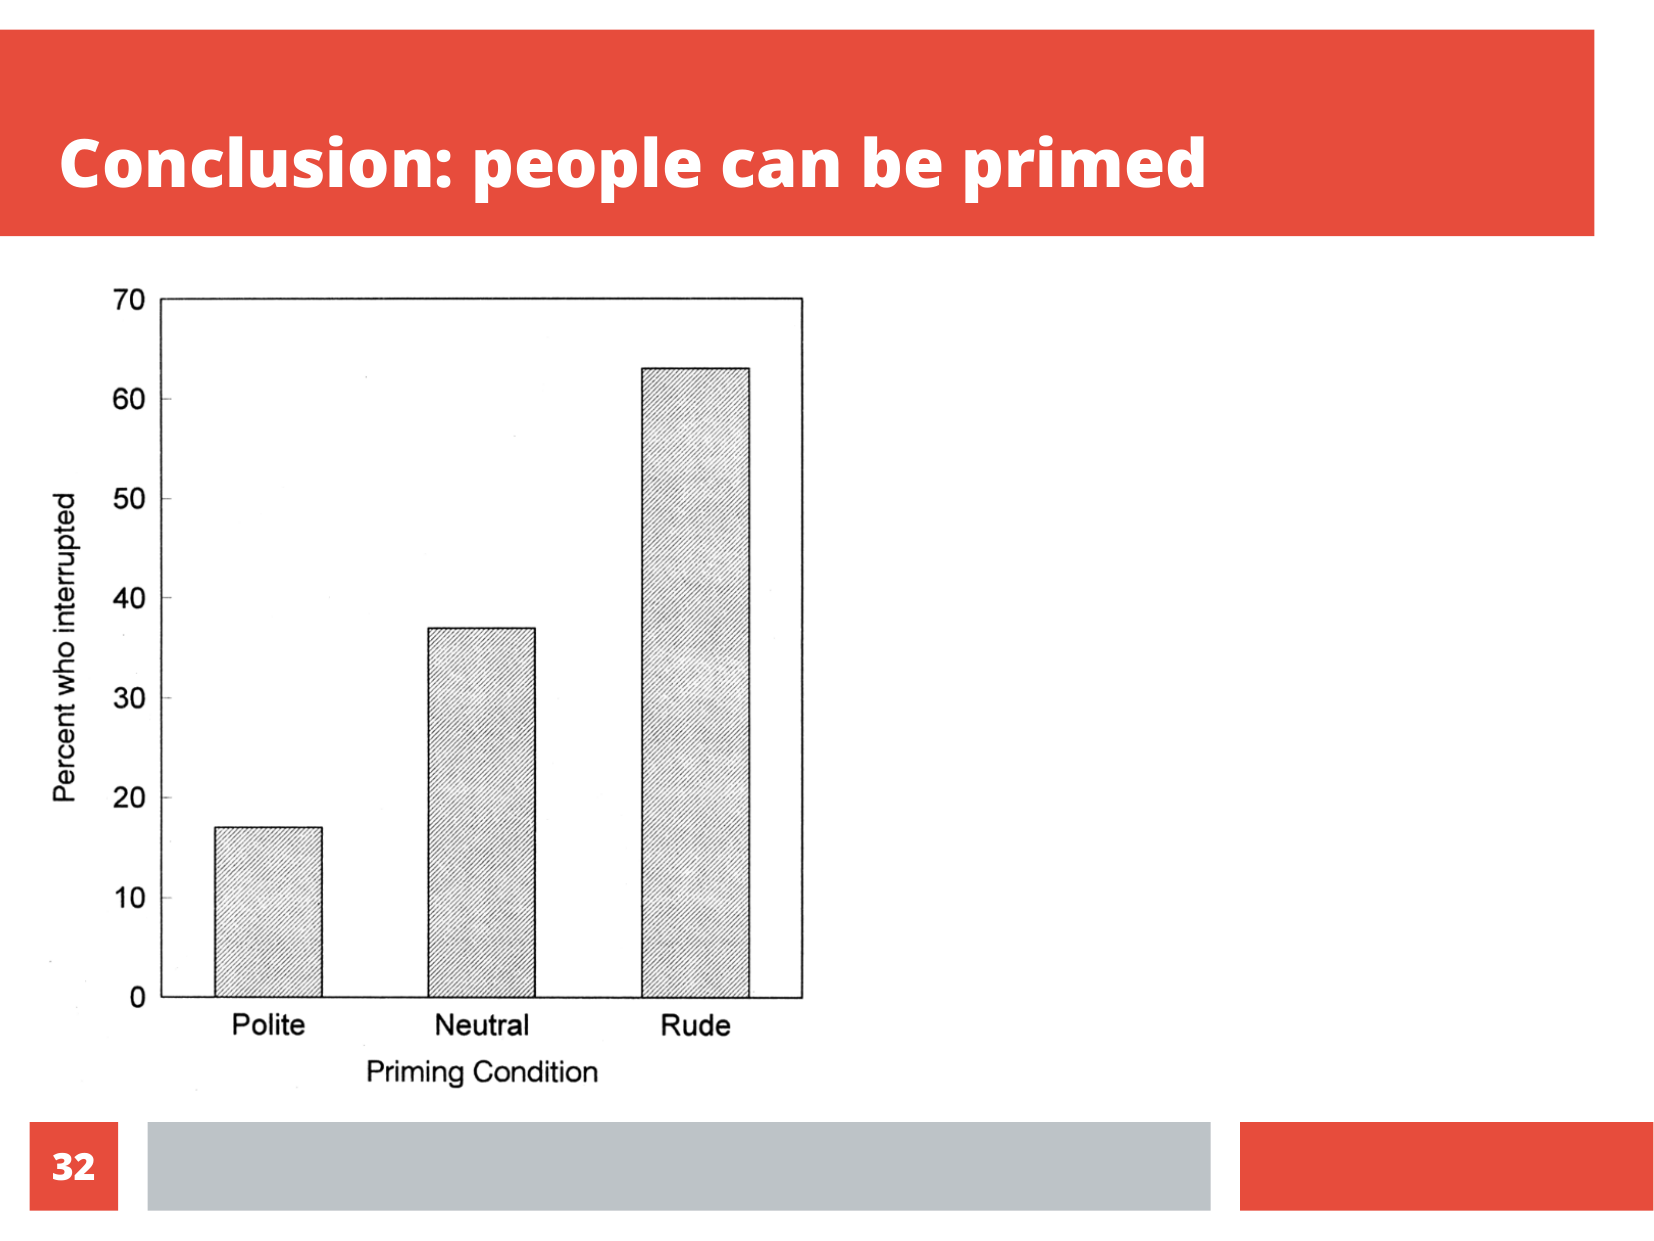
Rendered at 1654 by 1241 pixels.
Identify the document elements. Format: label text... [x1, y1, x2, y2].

picture [30, 269, 834, 1098]
title Conclusion: people can be primed [59, 59, 1595, 207]
